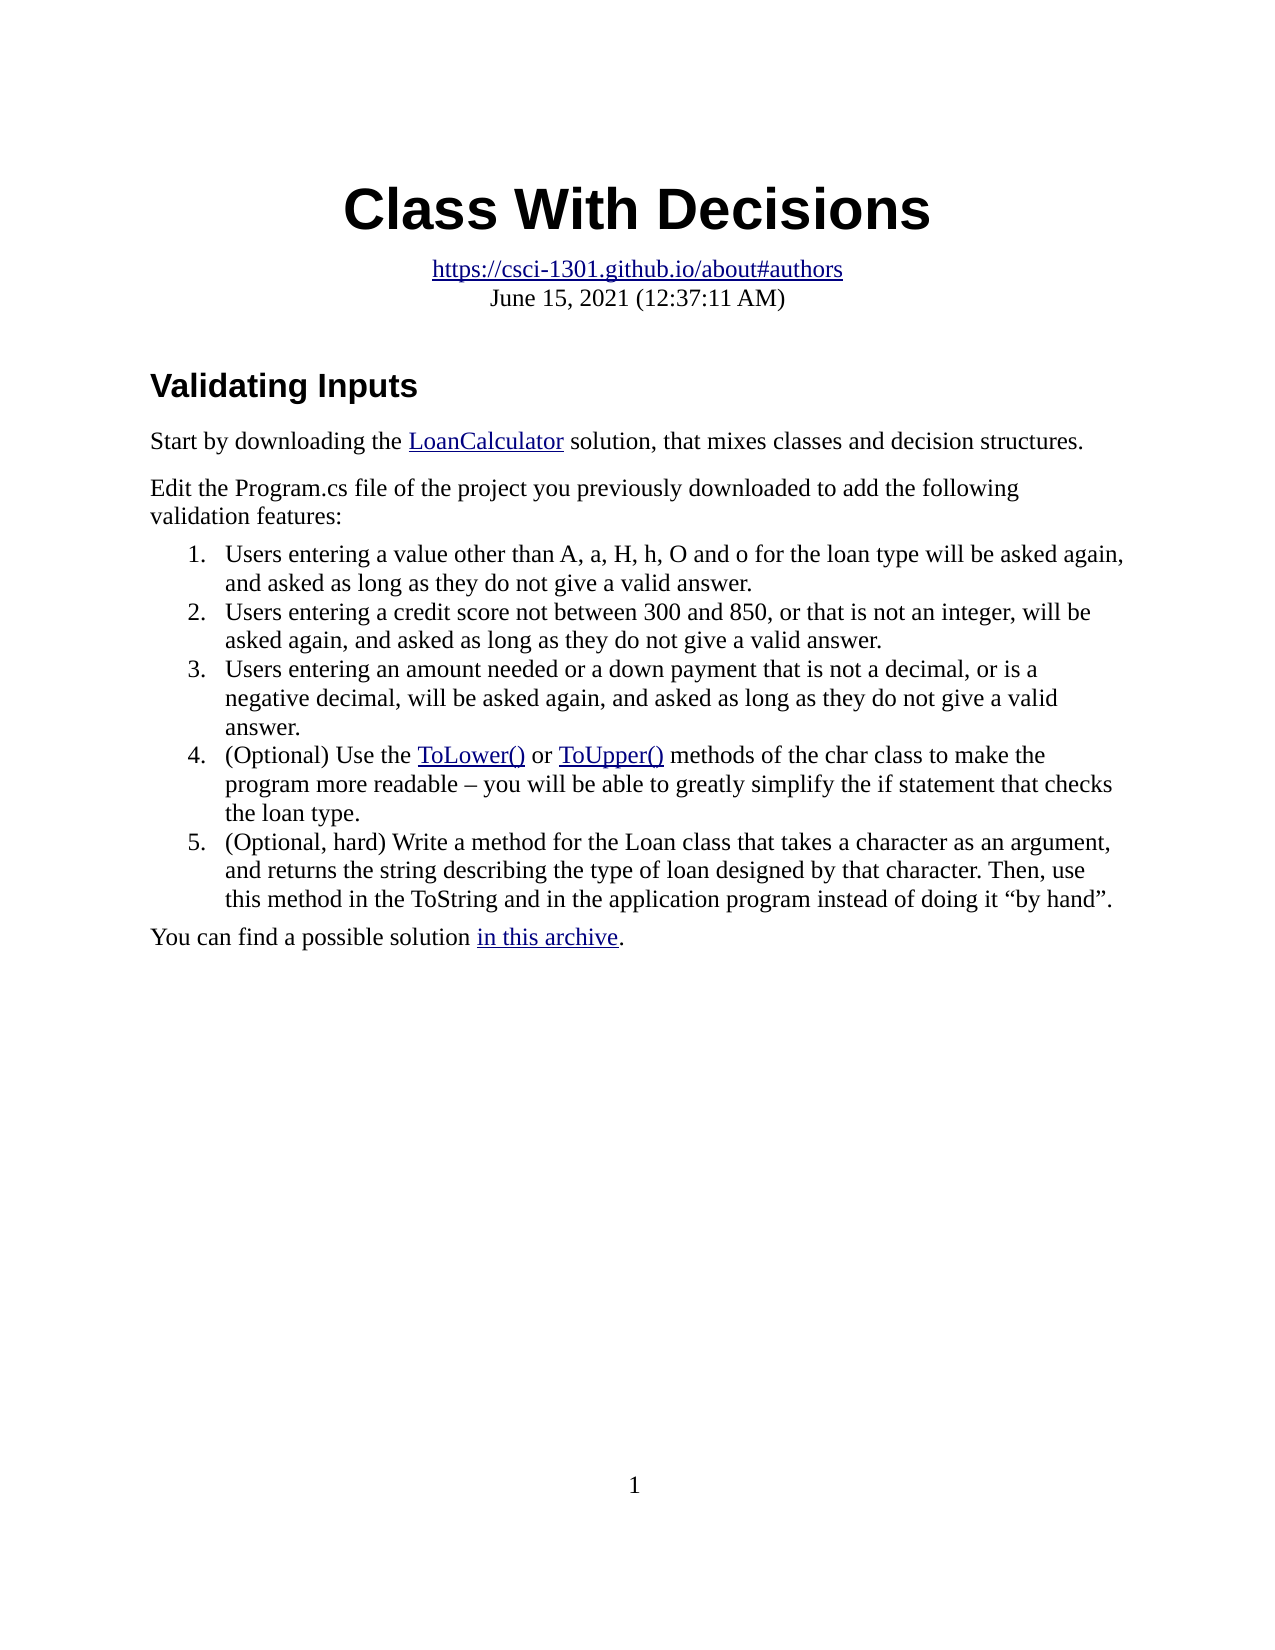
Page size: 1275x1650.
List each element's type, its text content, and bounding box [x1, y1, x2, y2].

text Edit the Program.cs file of the project you previously downloaded to add the following validation features: [150, 473, 1125, 530]
text https://csci-1301.github.io/about#authors [150, 254, 1125, 283]
list Users entering a value other than A, a, H, h, O and o for the loan type will be asked again, and asked as long as they do not give a valid answer. [187, 539, 1125, 597]
list Users entering an amount needed or a down payment that is not a decimal, or is a negative decimal, will be asked again, and asked as long as they do not give a valid answer. [187, 654, 1125, 740]
list (Optional, hard) Write a method for the Loan class that takes a character as an argument, and returns the string describing the type of loan designed by that character. Then, use this method in the ToString and in the application program instead of doing it “by hand”. [187, 827, 1125, 913]
list (Optional) Use the ToLower() or ToUpper() methods of the char class to make the program more readable – you will be able to greatly simplify the if statement that checks the loan type. [187, 740, 1125, 827]
list Users entering a credit score not between 300 and 850, or that is not an integer, will be asked again, and asked as long as they do not give a valid answer. [187, 597, 1125, 654]
text June 15, 2021 (12:37:11 AM) [150, 283, 1125, 312]
subtitle Validating Inputs [150, 366, 1125, 404]
text You can find a possible solution in this archive. [150, 922, 1125, 951]
text Start by downloading the LoanCalculator solution, that mixes classes and decision structures. [150, 426, 1125, 455]
title Class With Decisions [150, 175, 1125, 242]
